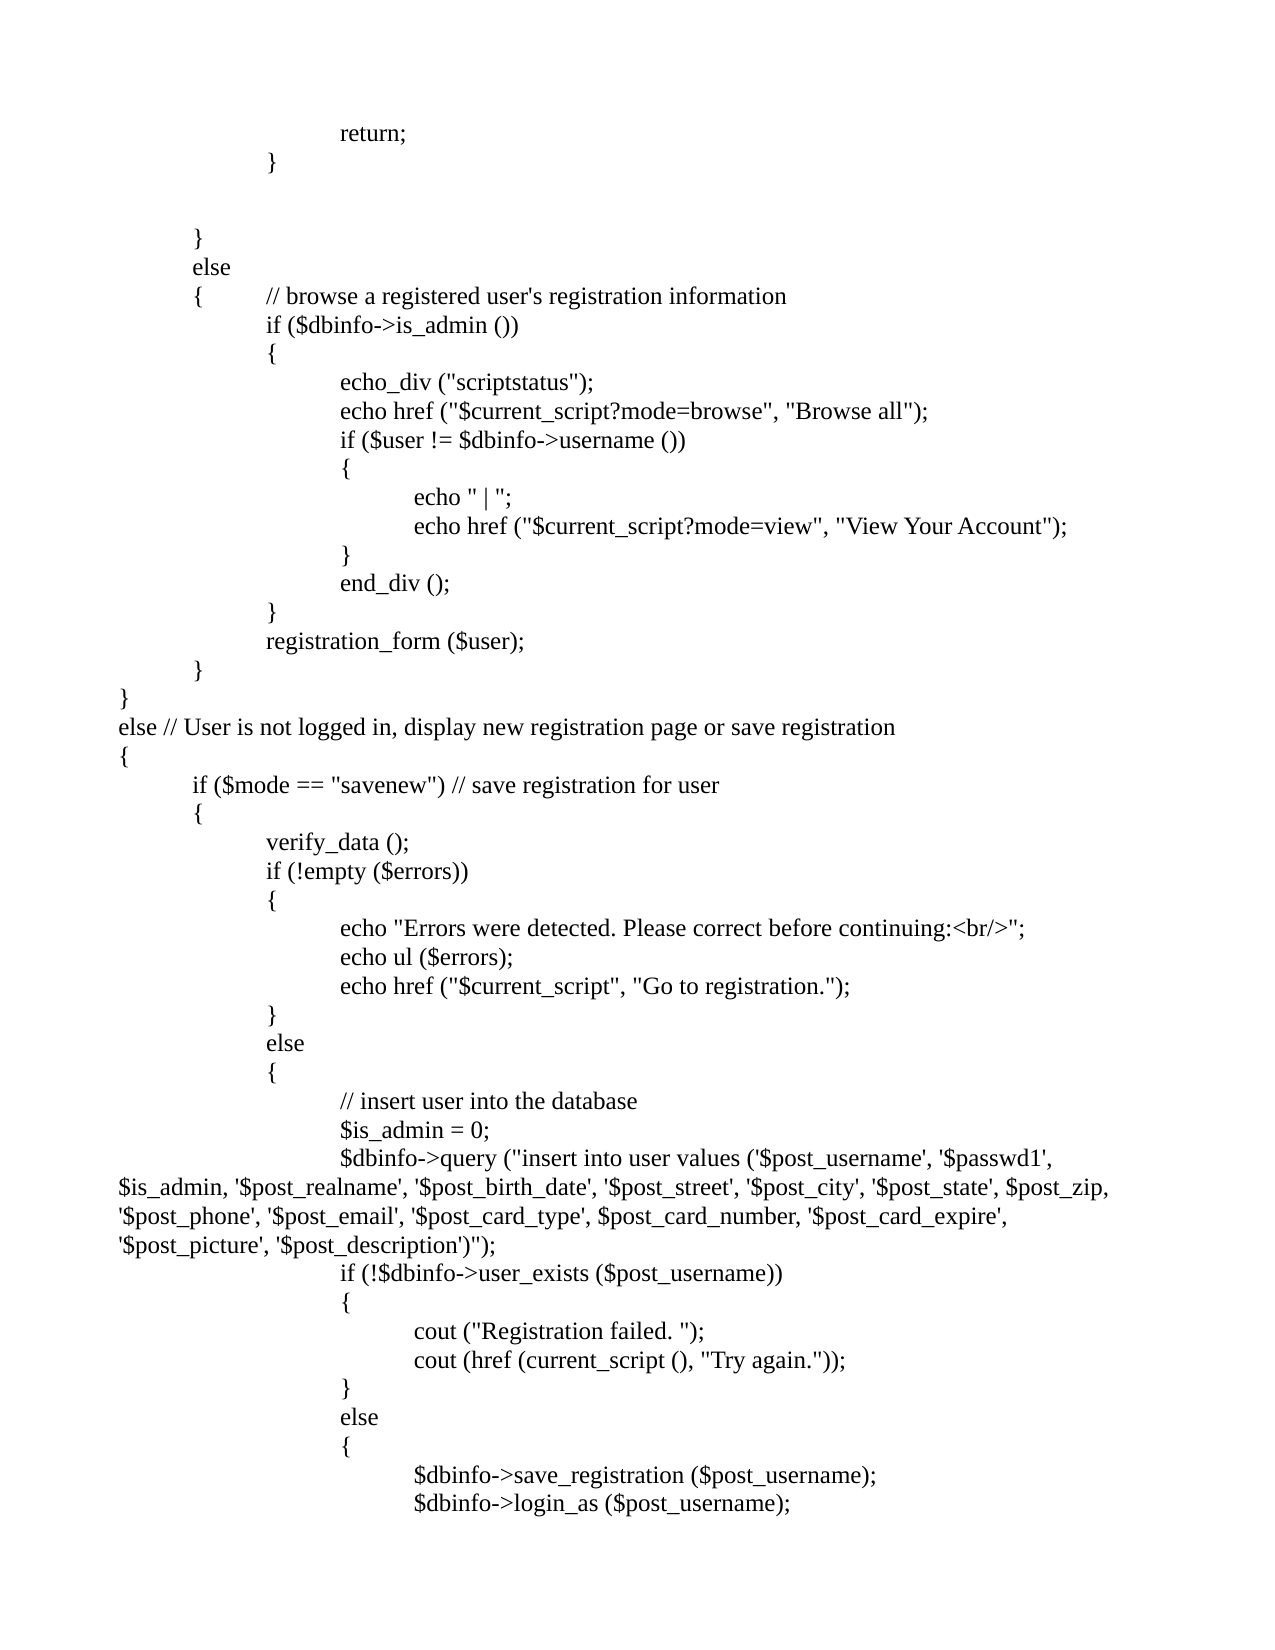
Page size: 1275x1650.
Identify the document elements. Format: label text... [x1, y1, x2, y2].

text $is_admin = 0; [118, 1115, 1157, 1143]
text echo " | "; [118, 482, 1157, 511]
text verify_data (); [118, 827, 1157, 856]
text if ($user != $dbinfo->username ()) [118, 425, 1157, 453]
text if ($dbinfo->is_admin ()) [118, 310, 1157, 338]
text if (!empty ($errors)) [118, 856, 1157, 885]
text { [118, 741, 1157, 770]
text { [118, 453, 1157, 482]
text { [118, 798, 1157, 827]
text $dbinfo->login_as ($post_username); [118, 1488, 1157, 1517]
text } [118, 597, 1157, 626]
text // insert user into the database [118, 1086, 1157, 1115]
text { [118, 1431, 1157, 1460]
text } [118, 147, 1157, 176]
text } [118, 223, 1157, 252]
text echo_div ("scriptstatus"); [118, 367, 1157, 396]
text echo href ("$current_script", "Go to registration."); [118, 971, 1157, 1000]
text { [118, 1057, 1157, 1086]
text } [118, 655, 1157, 683]
text } [118, 1000, 1157, 1028]
text { [118, 1287, 1157, 1316]
text if ($mode == "savenew") // save registration for user [118, 770, 1157, 798]
text else [118, 1028, 1157, 1057]
text return; [118, 118, 1157, 147]
text { [118, 338, 1157, 367]
text } [118, 540, 1157, 568]
text cout (href (current_script (), "Try again.")); [118, 1345, 1157, 1373]
text registration_form ($user); [118, 626, 1157, 655]
text { // browse a registered user's registration information [118, 281, 1157, 310]
text echo "Errors were detected. Please correct before continuing:<br/>"; [118, 913, 1157, 942]
text else // User is not logged in, display new registration page or save registration [118, 712, 1157, 741]
text echo href ("$current_script?mode=browse", "Browse all"); [118, 396, 1157, 425]
text cout ("Registration failed. "); [118, 1316, 1157, 1345]
text echo href ("$current_script?mode=view", "View Your Account"); [118, 511, 1157, 540]
text } [118, 1373, 1157, 1402]
text echo ul ($errors); [118, 942, 1157, 971]
text end_div (); [118, 568, 1157, 597]
text else [118, 252, 1157, 281]
text if (!$dbinfo->user_exists ($post_username)) [118, 1258, 1157, 1287]
text { [118, 885, 1157, 913]
text else [118, 1402, 1157, 1431]
text } [118, 683, 1157, 712]
text $dbinfo->query ("insert into user values ('$post_username', '$passwd1', $is_admin, '$post_realname', '$post_birth_date', '$post_street', '$post_city', '$post_state', $post_zip, '$post_phone', '$post_email', '$post_card_type', $post_card_number, '$post_card_expire', '$post_picture', '$post_description')"); [118, 1143, 1157, 1258]
text $dbinfo->save_registration ($post_username); [118, 1460, 1157, 1488]
